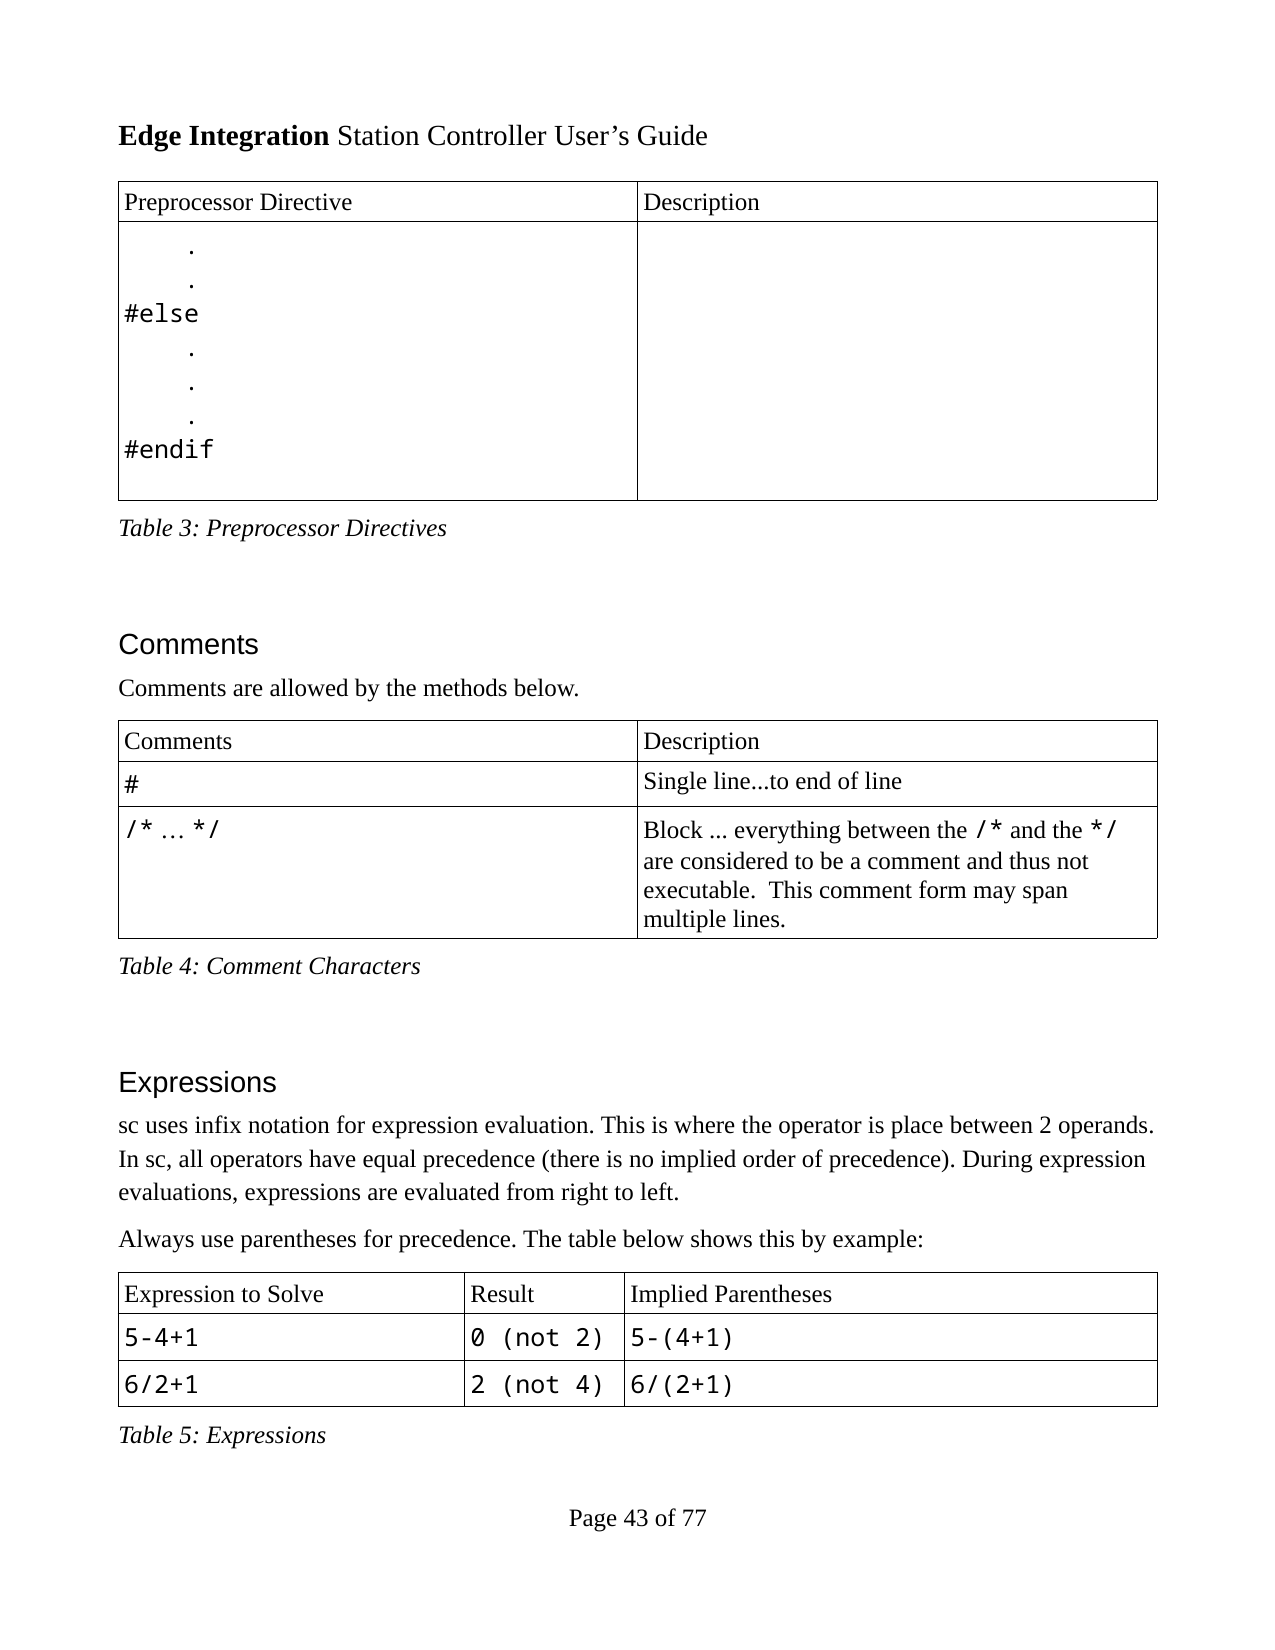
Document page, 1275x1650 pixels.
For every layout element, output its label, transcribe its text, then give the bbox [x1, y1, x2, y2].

table_cell . . #else . . . #endif [119, 222, 637, 500]
table_header Expression to Solve [119, 1273, 464, 1313]
table_cell [638, 222, 1157, 500]
table_cell 2 (not 4) [465, 1361, 624, 1406]
table_cell Single line...to end of line [638, 762, 1157, 806]
table_cell 5-(4+1) [625, 1314, 1157, 1360]
table_cell /* … */ [119, 807, 637, 938]
table_header Description [638, 721, 1157, 761]
table_header Description [638, 182, 1157, 221]
table_cell 6/(2+1) [625, 1361, 1157, 1406]
table_header Comments [119, 721, 637, 761]
text Table 3: Preprocessor Directives [118, 513, 1157, 542]
table_header Result [465, 1273, 624, 1313]
table_header Preprocessor Directive [119, 182, 637, 221]
text Table 5: Expressions [118, 1420, 1157, 1448]
table_cell 6/2+1 [119, 1361, 464, 1406]
text sc uses infix notation for expression evaluation. This is where the operator is place between 2 operands. In sc, all operators have equal precedence (there is no implied order of precedence). During expression evaluations, expressions are evaluated from right to left. [118, 1111, 1157, 1205]
text Comments are allowed by the methods below. [118, 673, 1157, 701]
subtitle Comments [118, 627, 1157, 660]
text Always use parentheses for precedence. The table below shows this by example: [118, 1224, 1157, 1253]
table_cell 0 (not 2) [465, 1314, 624, 1360]
table_cell # [119, 762, 637, 806]
text Table 4: Comment Characters [118, 951, 1157, 979]
table_header Implied Parentheses [625, 1273, 1157, 1313]
table_cell 5-4+1 [119, 1314, 464, 1360]
subtitle Expressions [118, 1064, 1157, 1098]
table_cell Block ... everything between the /* and the */ are considered to be a comment and thus not executable. This comment form may span multiple lines. [638, 807, 1157, 938]
